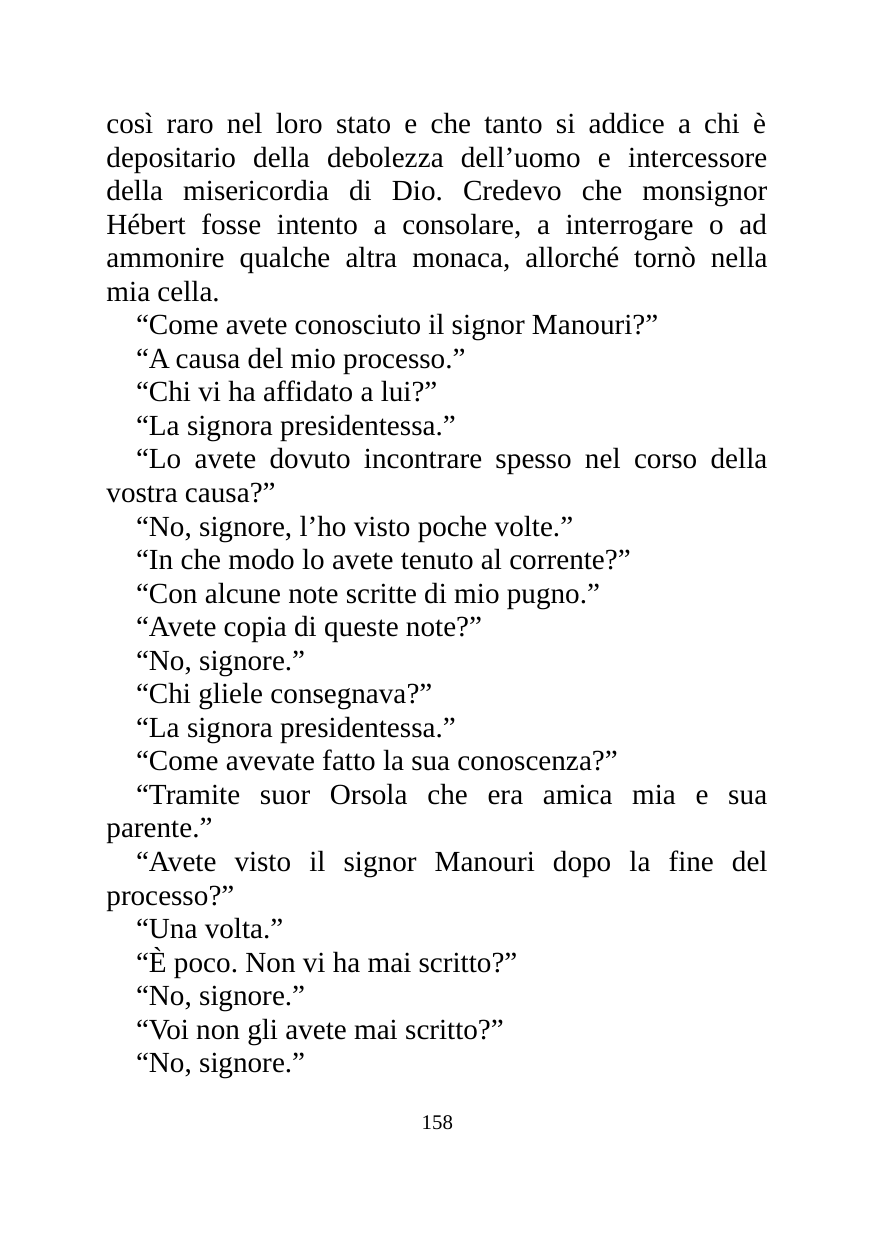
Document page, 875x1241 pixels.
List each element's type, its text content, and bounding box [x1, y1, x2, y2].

text “Chi gliele consegnava?” [106, 676, 768, 710]
text “Lo avete dovuto incontrare spesso nel corso della vostra causa?” [106, 442, 768, 509]
text “Una volta.” [106, 911, 768, 945]
text “La signora presidentessa.” [106, 408, 768, 442]
text così raro nel loro stato e che tanto si addice a chi è depositario della debolezza dell’uomo e intercessore della misericordia di Dio. Credevo che monsignor Hébert fosse intento a consolare, a interrogare o ad ammonire qualche altra monaca, allorché tornò nella mia cella. [106, 106, 768, 307]
text “La signora presidentessa.” [106, 710, 768, 743]
text “Chi vi ha affidato a lui?” [106, 374, 768, 408]
text “Voi non gli avete mai scritto?” [106, 1012, 768, 1045]
text “In che modo lo avete tenuto al corrente?” [106, 542, 768, 576]
text “È poco. Non vi ha mai scritto?” [106, 945, 768, 978]
text “No, signore, l’ho visto poche volte.” [106, 509, 768, 542]
text “Come avevate fatto la sua conoscenza?” [106, 743, 768, 777]
text “Come avete conosciuto il signor Manouri?” [106, 307, 768, 341]
text “No, signore.” [106, 643, 768, 676]
text “A causa del mio processo.” [106, 341, 768, 374]
text “Avete copia di queste note?” [106, 609, 768, 643]
text “Avete visto il signor Manouri dopo la fine del processo?” [106, 844, 768, 911]
text “Con alcune note scritte di mio pugno.” [106, 576, 768, 609]
text “Tramite suor Orsola che era amica mia e sua parente.” [106, 777, 768, 844]
text “No, signore.” [106, 1045, 768, 1079]
text “No, signore.” [106, 978, 768, 1012]
